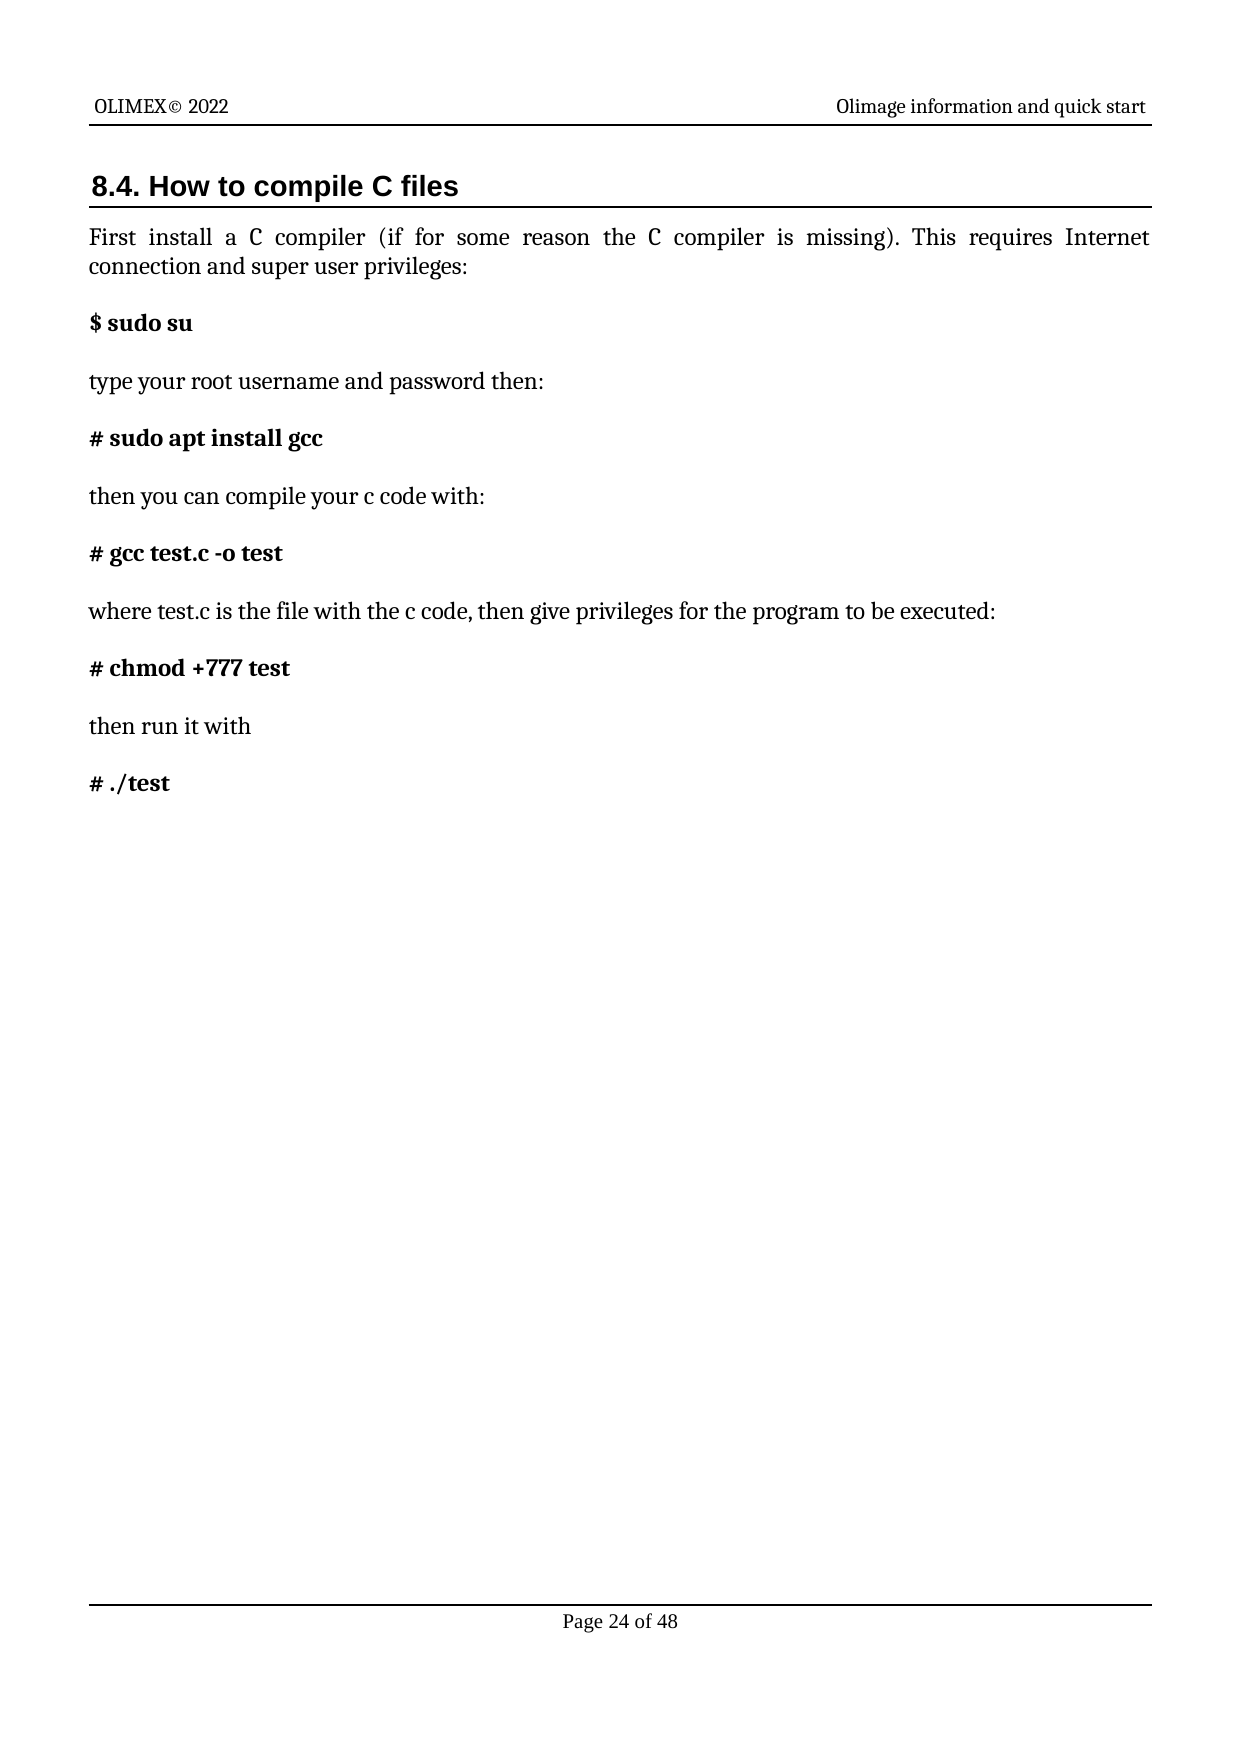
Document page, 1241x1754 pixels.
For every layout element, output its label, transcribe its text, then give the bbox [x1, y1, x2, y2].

text # chmod +777 test [88, 654, 1152, 683]
subtitle 8.4. How to compile C files [88, 167, 1152, 208]
text # gcc test.c -o test [88, 539, 1152, 568]
text $ sudo su [88, 309, 1152, 338]
text where test.c is the file with the c code, then give privileges for the program to be executed: [88, 597, 1152, 625]
text type your root username and password then: [88, 367, 1152, 395]
text # ./test [88, 769, 1152, 798]
text then you can compile your c code with: [88, 482, 1152, 510]
text # sudo apt install gcc [88, 424, 1152, 453]
text then run it with [88, 712, 1152, 740]
text First install a C compiler (if for some reason the C compiler is missing). This requires Internet connection and super user privileges: [88, 223, 1152, 280]
